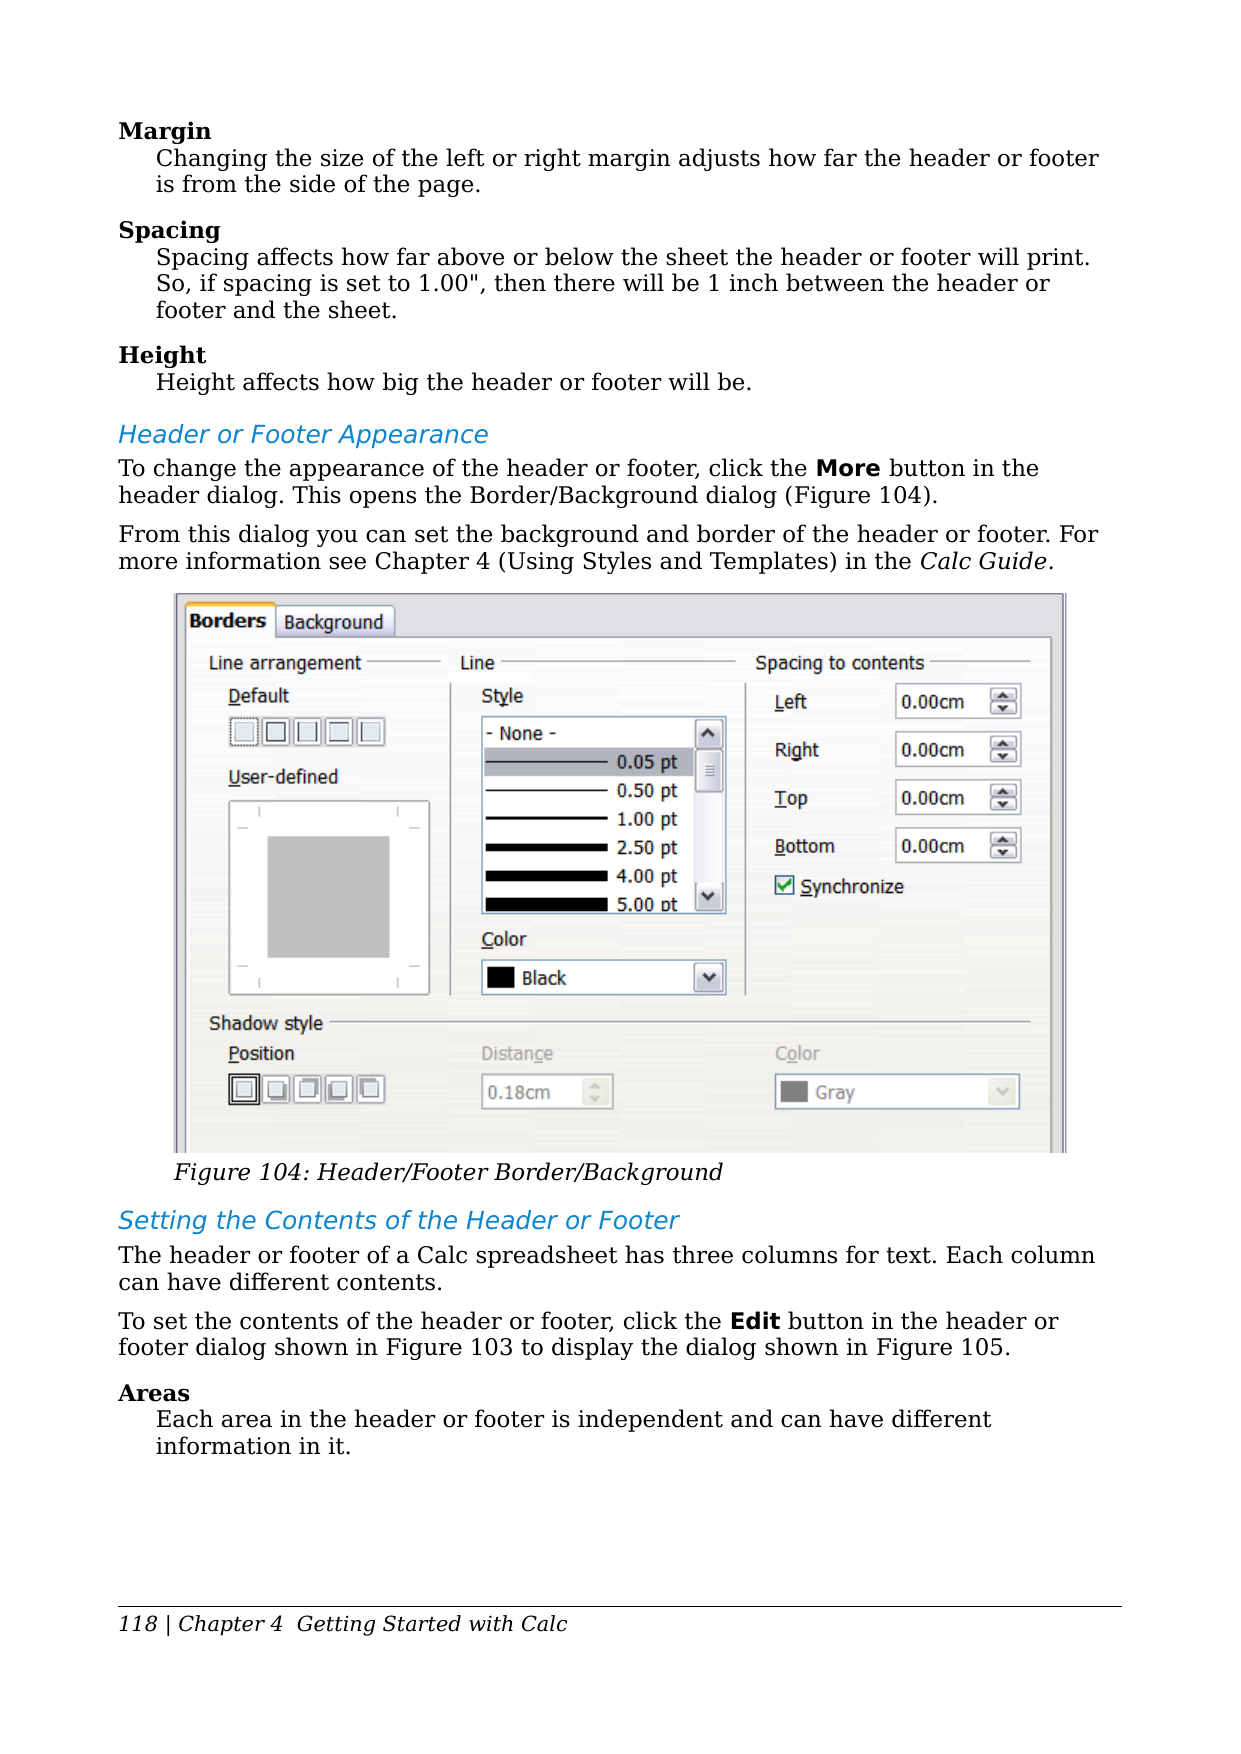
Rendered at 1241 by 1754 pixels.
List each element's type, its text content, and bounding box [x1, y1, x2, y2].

text From this dialog you can set the background and border of the header or footer. For more information see Chapter 4 (Using Styles and Templates) in the Calc Guide. [118, 521, 1122, 575]
subtitle Header or Footer Appearance [118, 420, 1122, 449]
text Each area in the header or footer is independent and can have different information in it. [156, 1407, 1122, 1460]
text To set the contents of the header or footer, click the Edit button in the header or footer dialog shown in Figure 103 to display the dialog shown in Figure 105. [118, 1308, 1122, 1361]
text Areas [118, 1380, 1122, 1407]
text To change the appearance of the header or footer, click the More button in the header dialog. This opens the Border/Background dialog (Figure 104). [118, 456, 1122, 509]
text Spacing affects how far above or below the sheet the header or footer will print. So, if spacing is set to 1.00", then there will be 1 inch between the header or footer and the sheet. [156, 244, 1122, 324]
subtitle Setting the Contents of the Header or Footer [118, 1206, 1122, 1236]
text Margin [118, 118, 1122, 145]
picture [173, 593, 1067, 1153]
text The header or footer of a Calc spreadsheet has three columns for text. Each column can have different contents. [118, 1242, 1122, 1295]
text Height [118, 342, 1122, 369]
text Figure 104: Header/Footer Border/Background [174, 1159, 1066, 1185]
text Height affects how big the header or footer will be. [156, 369, 1122, 396]
text Spacing [118, 217, 1122, 244]
text Changing the size of the left or right margin adjusts how far the header or footer is from the side of the page. [156, 145, 1122, 198]
